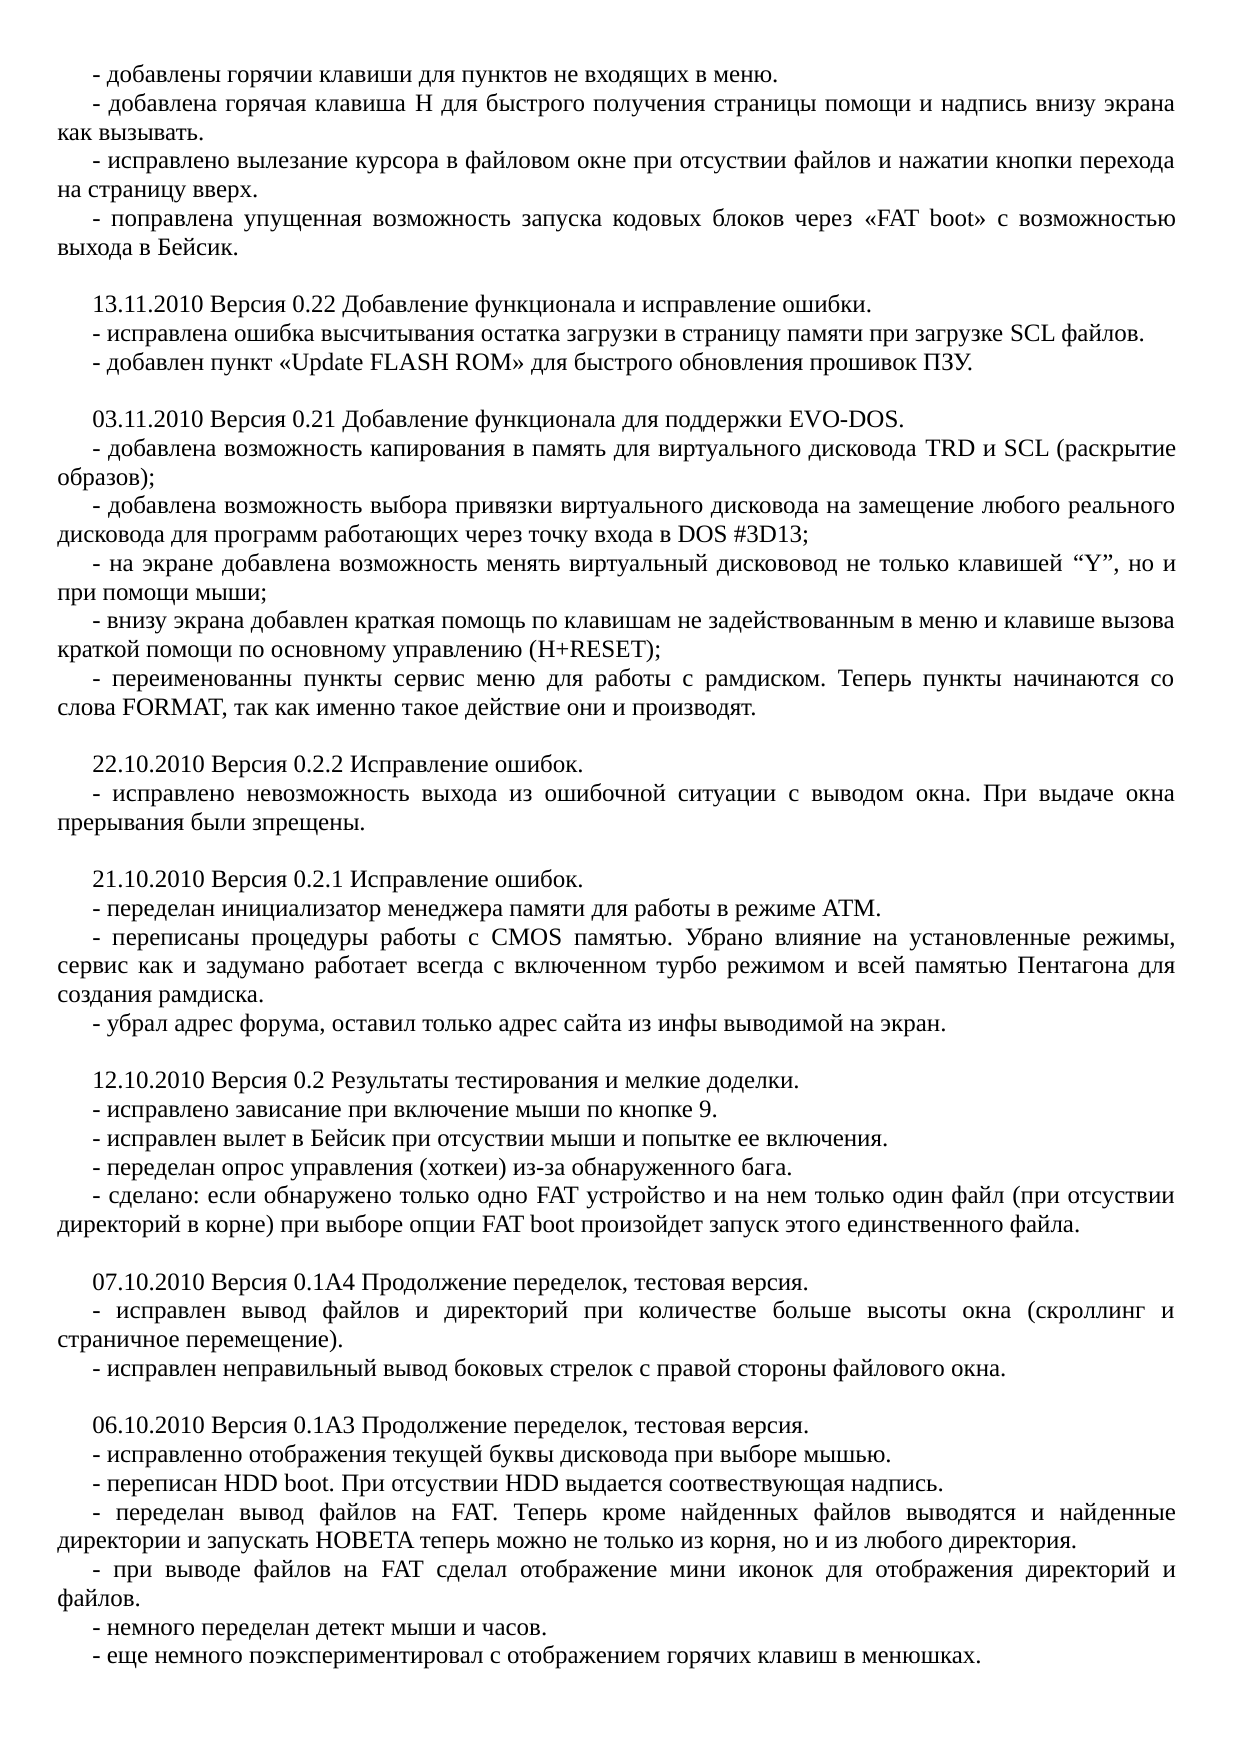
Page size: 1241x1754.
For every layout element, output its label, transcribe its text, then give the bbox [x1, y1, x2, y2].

text - поправлена упущенная возможность запуска кодовых блоков через «FAT boot» с возможностью выхода в Бейсик. [57, 203, 1176, 261]
text - исправлен вывод файлов и директорий при количестве больше высоты окна (скроллинг и страничное перемещение). [57, 1296, 1176, 1353]
text - добавлена возможность капирования в память для виртуального дисковода TRD и SCL (раскрытие образов); [57, 433, 1176, 491]
text - переписаны процедуры работы с CMOS памятью. Убрано влияние на установленные режимы, сервис как и задумано работает всегда с включенном турбо режимом и всей памятью Пентагона для создания рамдиска. [57, 922, 1176, 1008]
text - немного переделан детект мыши и часов. [57, 1612, 1176, 1641]
text - переделан опрос управления (хоткеи) из-за обнаруженного бага. [57, 1152, 1176, 1181]
text - еще немного поэкспериментировал с отображением горячих клавиш в менюшках. [57, 1641, 1176, 1669]
text 22.10.2010 Версия 0.2.2 Исправление ошибок. [57, 749, 1176, 778]
text - исправлено невозможность выхода из ошибочной ситуации с выводом окна. При выдаче окна прерывания были зпрещены. [57, 778, 1176, 836]
text 07.10.2010 Версия 0.1A4 Продолжение переделок, тестовая версия. [57, 1267, 1176, 1296]
text - исправленно отображения текущей буквы дисковода при выборе мышью. [57, 1439, 1176, 1468]
text - переделан вывод файлов на FAT. Теперь кроме найденных файлов выводятся и найденные директории и запускать HOBETA теперь можно не только из корня, но и из любого директория. [57, 1497, 1176, 1554]
text - добавлена горячая клавиша H для быстрого получения страницы помощи и надпись внизу экрана как вызывать. [57, 88, 1176, 146]
text - внизу экрана добавлен краткая помощь по клавишам не задействованным в меню и клавише вызова краткой помощи по основному управлению (H+RESET); [57, 606, 1176, 663]
text 13.11.2010 Версия 0.22 Добавление функционала и исправление ошибки. [57, 289, 1176, 318]
text - переделан инициализатор менеджера памяти для работы в режиме АТМ. [57, 893, 1176, 922]
text 06.10.2010 Версия 0.1A3 Продолжение переделок, тестовая версия. [57, 1411, 1176, 1439]
text 03.11.2010 Версия 0.21 Добавление функционала для поддержки EVO-DOS. [57, 404, 1176, 433]
text 12.10.2010 Версия 0.2 Результаты тестирования и мелкие доделки. [57, 1066, 1176, 1094]
text - добавлен пункт «Update FLASH ROM» для быстрого обновления прошивок ПЗУ. [57, 347, 1176, 376]
text 21.10.2010 Версия 0.2.1 Исправление ошибок. [57, 864, 1176, 893]
text - добавлены горячии клавиши для пунктов не входящих в меню. [57, 59, 1176, 88]
text - переписан HDD boot. При отсуствии HDD выдается соотвествующая надпись. [57, 1468, 1176, 1497]
text - исправлено зависание при включение мыши по кнопке 9. [57, 1094, 1176, 1123]
text - при выводе файлов на FAT сделал отображение мини иконок для отображения директорий и файлов. [57, 1554, 1176, 1612]
text - сделано: если обнаружено только одно FAT устройство и на нем только один файл (при отсуствии директорий в корне) при выборе опции FAT boot произойдет запуск этого единственного файла. [57, 1181, 1176, 1238]
text - переименованны пункты сервис меню для работы с рамдиском. Теперь пункты начинаются со слова FORMAT, так как именно такое действие они и производят. [57, 663, 1176, 721]
text - на экране добавлена возможность менять виртуальный дискововод не только клавишей “Y”, но и при помощи мыши; [57, 548, 1176, 606]
text - исправлен вылет в Бейсик при отсуствии мыши и попытке ее включения. [57, 1123, 1176, 1152]
text - исправлена ошибка высчитывания остатка загрузки в страницу памяти при загрузке SCL файлов. [57, 318, 1176, 347]
text - исправлено вылезание курсора в файловом окне при отсуствии файлов и нажатии кнопки перехода на страницу вверх. [57, 146, 1176, 203]
text - исправлен неправильный вывод боковых стрелок с правой стороны файлового окна. [57, 1353, 1176, 1382]
text - добавлена возможность выбора привязки виртуального дисковода на замещение любого реального дисковода для программ работающих через точку входа в DOS #3D13; [57, 491, 1176, 548]
text - убрал адрес форума, оставил только адрес сайта из инфы выводимой на экран. [57, 1008, 1176, 1037]
